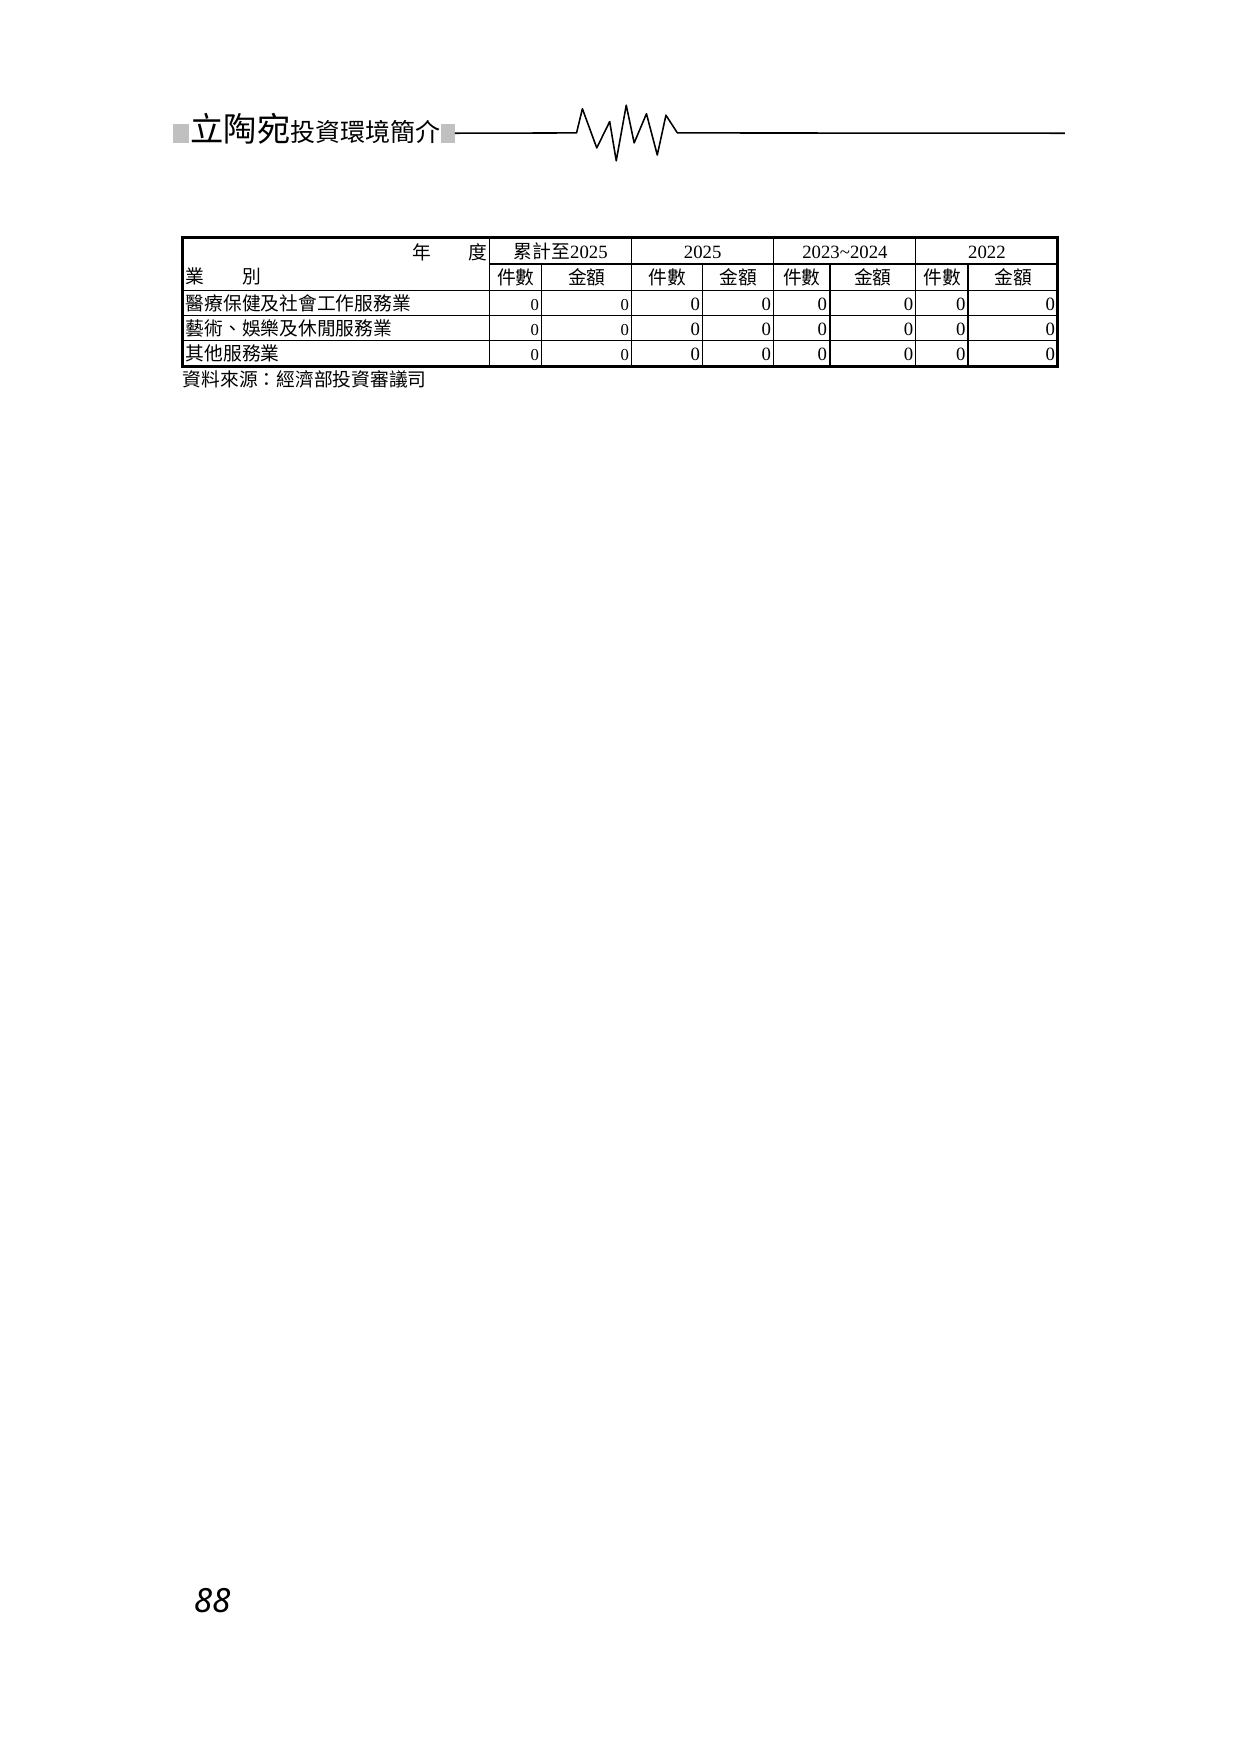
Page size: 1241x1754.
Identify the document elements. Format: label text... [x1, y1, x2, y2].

table_cell 件數 [490, 265, 541, 289]
table_cell 0 [969, 341, 1056, 365]
table_cell 件數 [916, 265, 967, 289]
table_header 2023~2024 [774, 239, 915, 263]
table_cell 0 [831, 341, 915, 365]
table_cell 0 [632, 291, 702, 315]
table_cell 藝術、娛樂及休閒服務業 [184, 316, 489, 340]
table_cell 0 [542, 291, 631, 315]
table_cell 件數 [632, 265, 702, 289]
table_cell 金額 [831, 265, 915, 289]
table_cell 0 [542, 316, 631, 340]
table_cell 0 [831, 291, 915, 315]
table_cell 0 [490, 291, 541, 315]
table_header 累計至2025 [490, 239, 631, 263]
table_cell 件數 [774, 265, 829, 289]
table_cell 金額 [542, 265, 631, 289]
table_cell 0 [774, 316, 829, 340]
table_cell 0 [703, 316, 773, 340]
table_cell 0 [703, 291, 773, 315]
table_cell 金額 [969, 265, 1056, 289]
table_cell 0 [774, 291, 829, 315]
table_cell 0 [916, 291, 967, 315]
table_cell 0 [969, 291, 1056, 315]
table_cell 0 [703, 341, 773, 365]
table_cell 0 [916, 341, 967, 365]
table_cell 0 [490, 341, 541, 365]
table_header 2025 [632, 239, 773, 263]
table_cell 0 [916, 316, 967, 340]
table_cell 0 [632, 316, 702, 340]
table_cell 0 [969, 316, 1056, 340]
table_header 年 度 業 別 [184, 239, 489, 289]
table_cell 醫療保健及社會工作服務業 [184, 291, 489, 315]
table_cell 金額 [703, 265, 773, 289]
table_cell 0 [490, 316, 541, 340]
table_cell 0 [831, 316, 915, 340]
table_cell 0 [632, 341, 702, 365]
table_header 2022 [916, 239, 1056, 263]
table_cell 0 [774, 341, 829, 365]
table_cell 0 [542, 341, 631, 365]
table_cell 其他服務業 [184, 341, 489, 365]
text 資料來源：經濟部投資審議司 [183, 368, 1058, 391]
